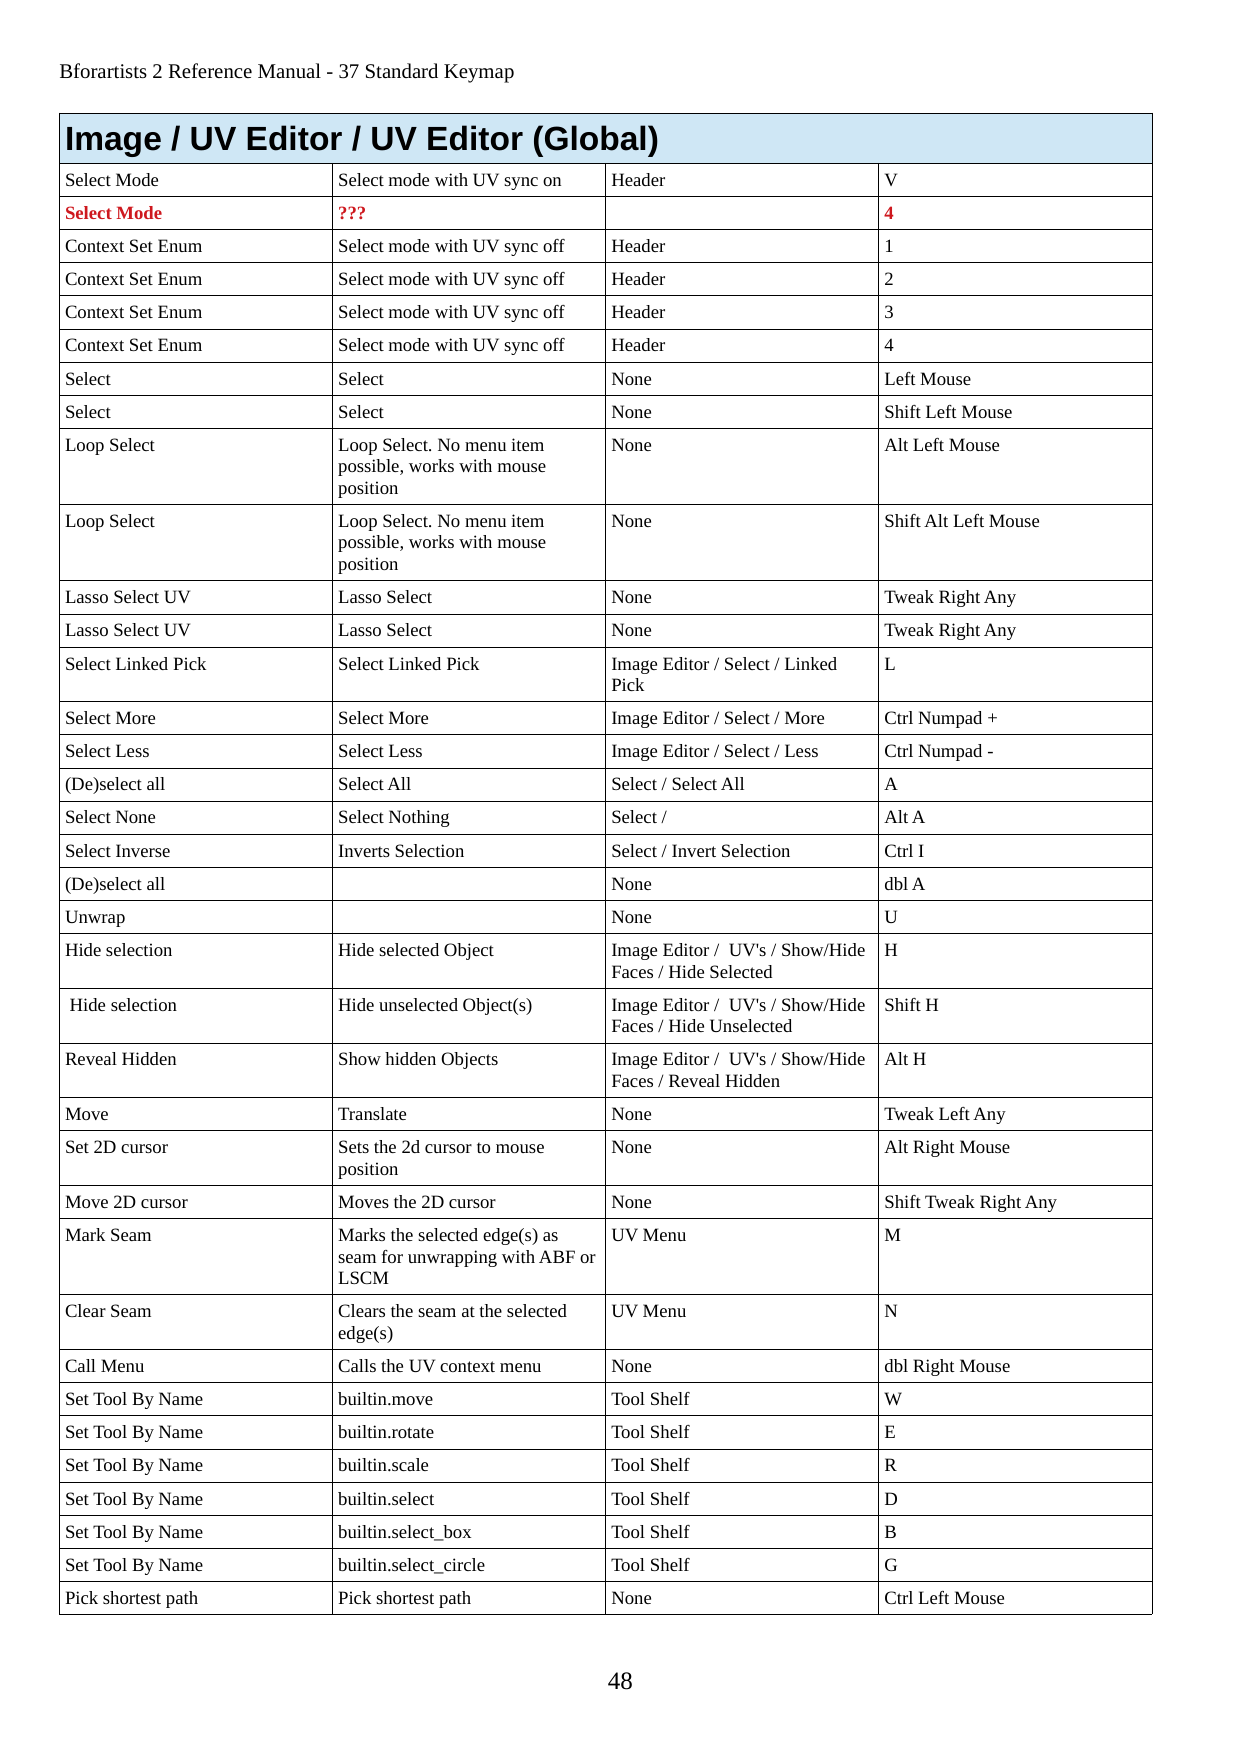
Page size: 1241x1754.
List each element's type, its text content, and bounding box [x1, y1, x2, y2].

table_cell Mark Seam [60, 1219, 332, 1294]
table_cell [333, 868, 605, 900]
table_cell Alt Left Mouse [879, 429, 1152, 504]
table_cell 4 [879, 197, 1152, 229]
table_cell Lasso Select UV [60, 581, 332, 613]
table_cell Context Set Enum [60, 296, 332, 328]
table_cell Tweak Left Any [879, 1098, 1152, 1130]
table_cell Select Linked Pick [60, 648, 332, 701]
table_cell Set Tool By Name [60, 1416, 332, 1448]
table_cell Ctrl Left Mouse [879, 1582, 1152, 1614]
table_cell Unwrap [60, 901, 332, 933]
table_cell None [606, 1186, 878, 1218]
table_cell Tool Shelf [606, 1549, 878, 1581]
table_cell Set Tool By Name [60, 1549, 332, 1581]
table_cell W [879, 1383, 1152, 1415]
table_cell Select [60, 363, 332, 395]
table_cell Marks the selected edge(s) as seam for unwrapping with ABF or LSCM [333, 1219, 605, 1294]
table_cell Clear Seam [60, 1295, 332, 1349]
table_cell Tweak Right Any [879, 615, 1152, 647]
table_cell None [606, 615, 878, 647]
table_cell Image Editor / UV's / Show/Hide Faces / Hide Unselected [606, 989, 878, 1042]
table_cell Inverts Selection [333, 835, 605, 867]
table_cell Image Editor / Select / More [606, 702, 878, 734]
table_cell Alt H [879, 1044, 1152, 1097]
table_cell Left Mouse [879, 363, 1152, 395]
table_cell B [879, 1516, 1152, 1548]
table_cell Set 2D cursor [60, 1131, 332, 1185]
table_cell Image Editor / Select / Less [606, 735, 878, 767]
table_cell Select / Invert Selection [606, 835, 878, 867]
table_cell None [606, 581, 878, 613]
table_cell Select More [60, 702, 332, 734]
table_cell Shift H [879, 989, 1152, 1042]
table_cell Select Less [60, 735, 332, 767]
table_cell Select Less [333, 735, 605, 767]
table_cell (De)select all [60, 868, 332, 900]
table_cell Context Set Enum [60, 263, 332, 295]
table_cell Select mode with UV sync on [333, 164, 605, 196]
table_cell 2 [879, 263, 1152, 295]
table_cell builtin.select_circle [333, 1549, 605, 1581]
table_cell Hide selection [60, 989, 332, 1042]
table_cell Set Tool By Name [60, 1483, 332, 1515]
table_cell Ctrl Numpad + [879, 702, 1152, 734]
table_cell Image Editor / UV's / Show/Hide Faces / Hide Selected [606, 934, 878, 988]
table_cell A [879, 769, 1152, 801]
table_cell Select Linked Pick [333, 648, 605, 701]
table_cell Alt A [879, 802, 1152, 834]
table_cell builtin.scale [333, 1450, 605, 1482]
table_cell None [606, 505, 878, 580]
table_cell dbl Right Mouse [879, 1350, 1152, 1382]
table_cell None [606, 1582, 878, 1614]
table_cell Context Set Enum [60, 230, 332, 262]
table_cell Select mode with UV sync off [333, 296, 605, 328]
table_cell None [606, 1098, 878, 1130]
table_cell Select mode with UV sync off [333, 230, 605, 262]
table_cell Ctrl I [879, 835, 1152, 867]
table_cell Clears the seam at the selected edge(s) [333, 1295, 605, 1349]
table_cell E [879, 1416, 1152, 1448]
table_cell Tool Shelf [606, 1516, 878, 1548]
table_cell Move 2D cursor [60, 1186, 332, 1218]
table_cell D [879, 1483, 1152, 1515]
table_cell None [606, 901, 878, 933]
table_cell Loop Select. No menu item possible, works with mouse position [333, 429, 605, 504]
table_cell 3 [879, 296, 1152, 328]
table_cell [333, 901, 605, 933]
table_header Image / UV Editor / UV Editor (Global) [60, 114, 1152, 163]
table_cell Hide selection [60, 934, 332, 988]
table_cell Header [606, 296, 878, 328]
table_cell Sets the 2d cursor to mouse position [333, 1131, 605, 1185]
table_cell Alt Right Mouse [879, 1131, 1152, 1185]
table_cell U [879, 901, 1152, 933]
table_cell Tool Shelf [606, 1383, 878, 1415]
table_cell 1 [879, 230, 1152, 262]
table_cell (De)select all [60, 769, 332, 801]
table_cell Lasso Select [333, 615, 605, 647]
table_cell R [879, 1450, 1152, 1482]
table_cell builtin.select_box [333, 1516, 605, 1548]
table_cell Shift Alt Left Mouse [879, 505, 1152, 580]
table_cell Loop Select [60, 505, 332, 580]
table_cell Pick shortest path [333, 1582, 605, 1614]
table_cell Image Editor / UV's / Show/Hide Faces / Reveal Hidden [606, 1044, 878, 1097]
table_cell Select [333, 363, 605, 395]
table_cell Tweak Right Any [879, 581, 1152, 613]
table_cell H [879, 934, 1152, 988]
table_cell ??? [333, 197, 605, 229]
table_cell Set Tool By Name [60, 1516, 332, 1548]
table_cell V [879, 164, 1152, 196]
table_cell Translate [333, 1098, 605, 1130]
table_cell N [879, 1295, 1152, 1349]
table_cell L [879, 648, 1152, 701]
table_cell Calls the UV context menu [333, 1350, 605, 1382]
table_cell builtin.move [333, 1383, 605, 1415]
table_cell Context Set Enum [60, 330, 332, 362]
table_cell Tool Shelf [606, 1450, 878, 1482]
table_cell None [606, 429, 878, 504]
table_cell builtin.rotate [333, 1416, 605, 1448]
table_cell Select Mode [60, 164, 332, 196]
table_cell G [879, 1549, 1152, 1581]
table_cell 4 [879, 330, 1152, 362]
table_cell [606, 197, 878, 229]
table_cell Set Tool By Name [60, 1383, 332, 1415]
table_cell Pick shortest path [60, 1582, 332, 1614]
table_cell Call Menu [60, 1350, 332, 1382]
table_cell Moves the 2D cursor [333, 1186, 605, 1218]
table_cell M [879, 1219, 1152, 1294]
table_cell Select / Select All [606, 769, 878, 801]
table_cell Select More [333, 702, 605, 734]
table_cell Loop Select. No menu item possible, works with mouse position [333, 505, 605, 580]
table_cell Hide selected Object [333, 934, 605, 988]
table_cell Shift Tweak Right Any [879, 1186, 1152, 1218]
table_cell None [606, 396, 878, 428]
table_cell None [606, 363, 878, 395]
table_cell builtin.select [333, 1483, 605, 1515]
table_cell Lasso Select UV [60, 615, 332, 647]
table_cell Move [60, 1098, 332, 1130]
table_cell Tool Shelf [606, 1416, 878, 1448]
table_cell Select / [606, 802, 878, 834]
table_cell Header [606, 164, 878, 196]
table_cell Select Nothing [333, 802, 605, 834]
table_cell Loop Select [60, 429, 332, 504]
table_cell Header [606, 263, 878, 295]
table_cell Reveal Hidden [60, 1044, 332, 1097]
table_cell Show hidden Objects [333, 1044, 605, 1097]
table_cell dbl A [879, 868, 1152, 900]
table_cell Header [606, 330, 878, 362]
table_cell None [606, 1131, 878, 1185]
table_cell None [606, 1350, 878, 1382]
table_cell Select mode with UV sync off [333, 263, 605, 295]
table_cell Ctrl Numpad - [879, 735, 1152, 767]
table_cell Tool Shelf [606, 1483, 878, 1515]
table_cell Lasso Select [333, 581, 605, 613]
table_cell Select None [60, 802, 332, 834]
table_cell Select Mode [60, 197, 332, 229]
table_cell UV Menu [606, 1295, 878, 1349]
table_cell Hide unselected Object(s) [333, 989, 605, 1042]
table_cell Select All [333, 769, 605, 801]
table_cell UV Menu [606, 1219, 878, 1294]
table_cell Header [606, 230, 878, 262]
table_cell Set Tool By Name [60, 1450, 332, 1482]
table_cell Select mode with UV sync off [333, 330, 605, 362]
table_cell Image Editor / Select / Linked Pick [606, 648, 878, 701]
table_cell Select [60, 396, 332, 428]
table_cell Select [333, 396, 605, 428]
table_cell Shift Left Mouse [879, 396, 1152, 428]
table_cell None [606, 868, 878, 900]
table_cell Select Inverse [60, 835, 332, 867]
